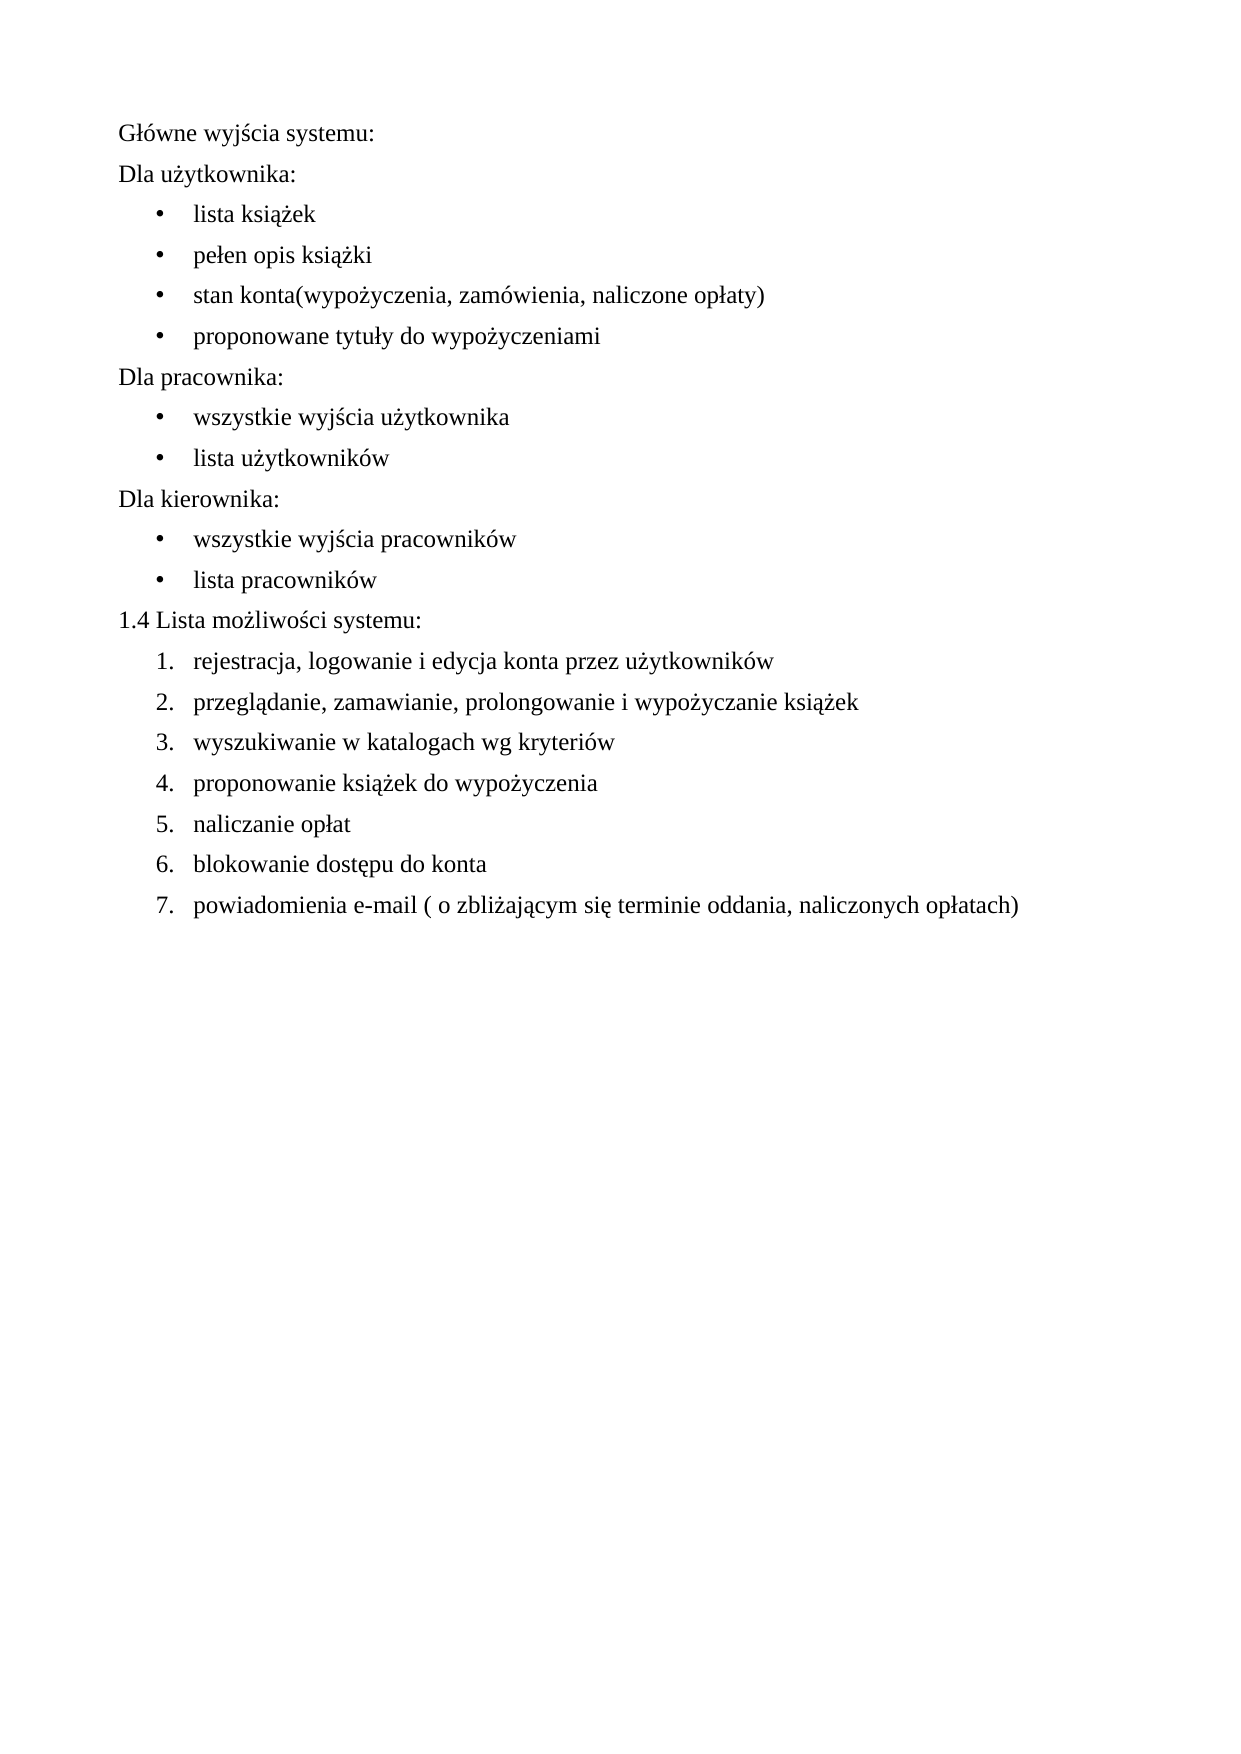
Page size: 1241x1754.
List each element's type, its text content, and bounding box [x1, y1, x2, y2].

list lista książek [156, 199, 1122, 228]
list wszystkie wyjścia pracowników [156, 524, 1122, 553]
text Dla pracownika: [118, 362, 1122, 391]
list wszystkie wyjścia użytkownika [156, 402, 1122, 431]
list naliczanie opłat [156, 809, 1122, 837]
text 1.4 Lista możliwości systemu: [118, 606, 1122, 634]
list proponowane tytuły do wypożyczeniami [156, 321, 1122, 350]
text Dla kierownika: [118, 484, 1122, 512]
text Dla użytkownika: [118, 159, 1122, 187]
list rejestracja, logowanie i edycja konta przez użytkowników [156, 646, 1122, 675]
list lista użytkowników [156, 443, 1122, 472]
list lista pracowników [156, 565, 1122, 594]
list proponowanie książek do wypożyczenia [156, 768, 1122, 797]
list blokowanie dostępu do konta [156, 849, 1122, 878]
list pełen opis książki [156, 240, 1122, 269]
list stan konta(wypożyczenia, zamówienia, naliczone opłaty) [156, 281, 1122, 309]
list wyszukiwanie w katalogach wg kryteriów [156, 727, 1122, 756]
text Główne wyjścia systemu: [118, 118, 1122, 147]
list powiadomienia e-mail ( o zbliżającym się terminie oddania, naliczonych opłatach) [156, 890, 1122, 919]
list przeglądanie, zamawianie, prolongowanie i wypożyczanie książek [156, 687, 1122, 716]
